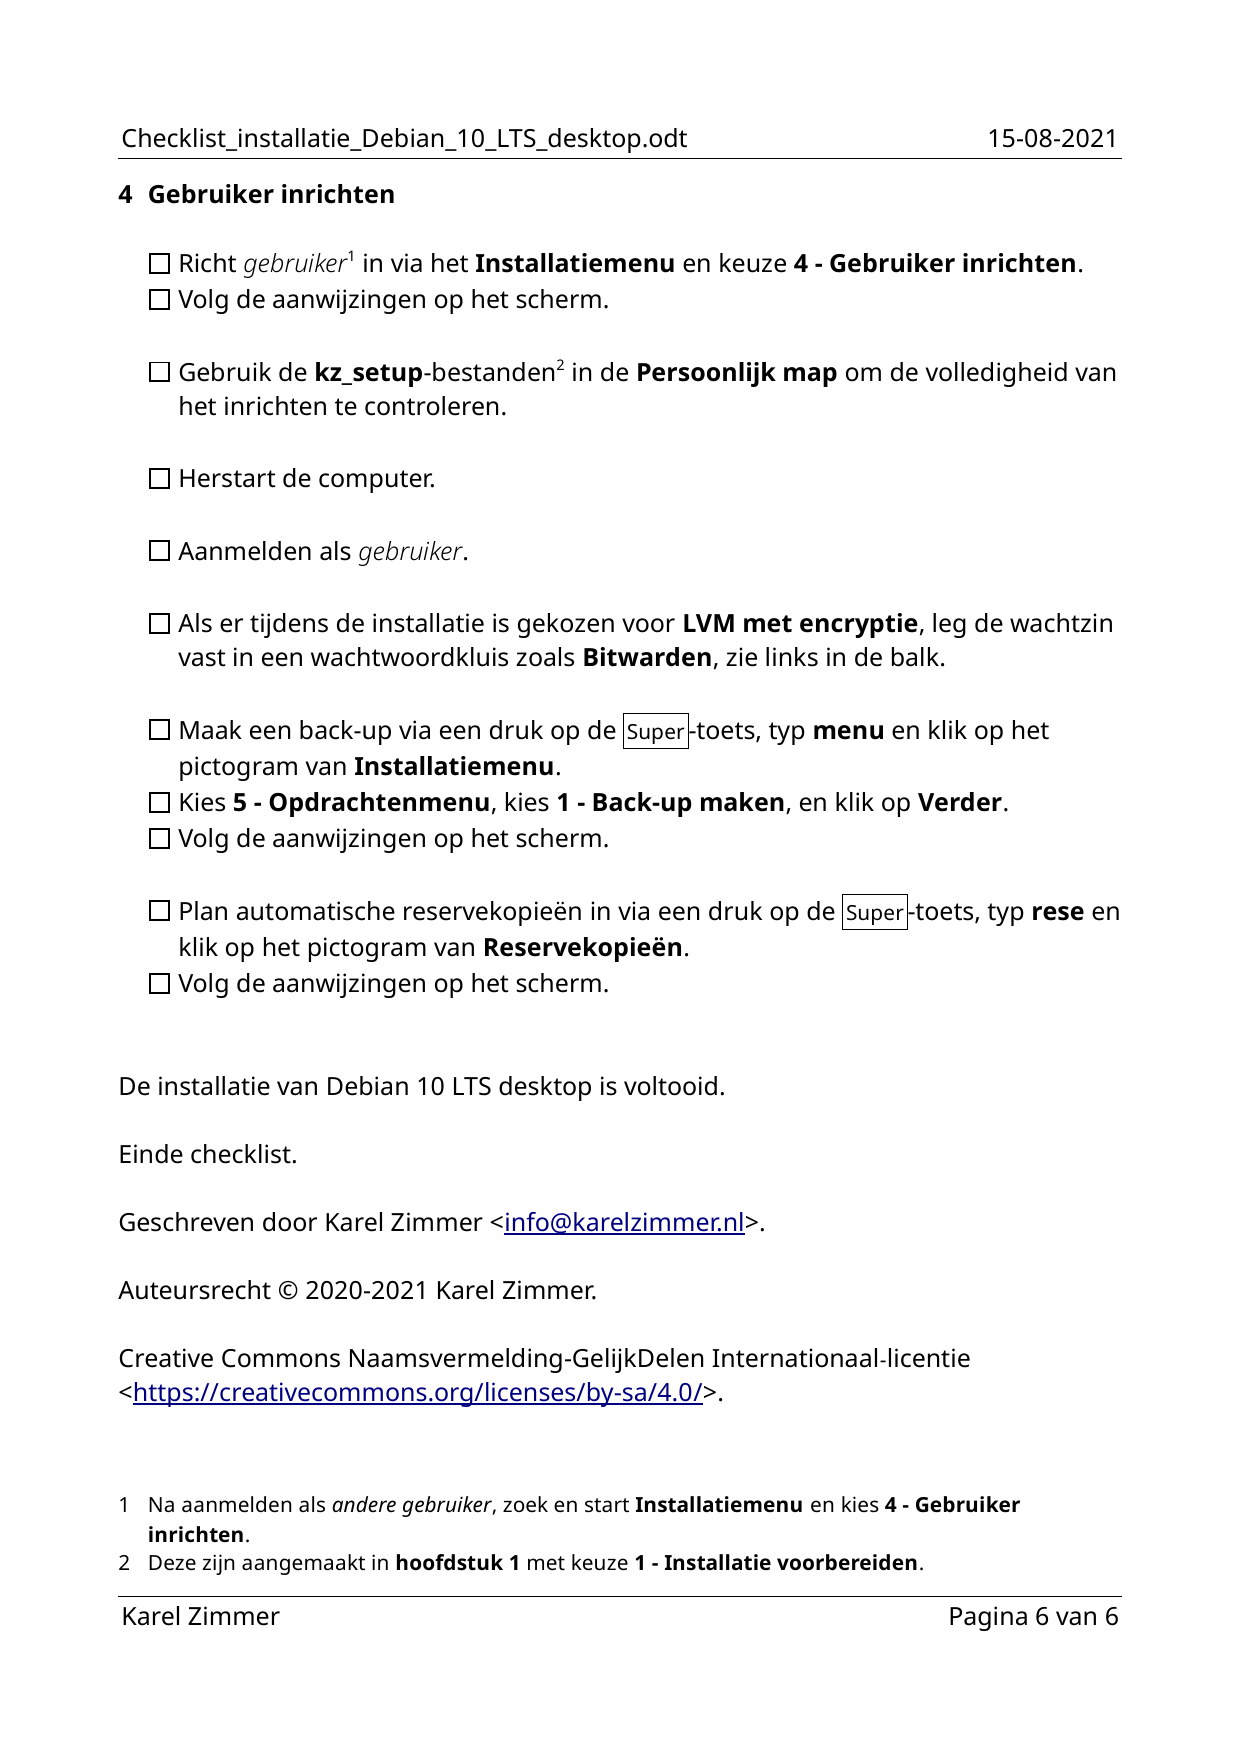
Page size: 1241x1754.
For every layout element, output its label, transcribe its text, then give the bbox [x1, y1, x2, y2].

table_cell [141, 605, 177, 675]
table_cell [177, 569, 1122, 605]
table_cell [141, 893, 177, 965]
table_cell [141, 784, 177, 820]
table_cell Kies 5 - Opdrachtenmenu, kies 1 - Back-up maken, en klik op Verder. [177, 784, 1122, 820]
table_cell [177, 675, 1122, 712]
table_cell [141, 820, 177, 856]
table_cell [141, 965, 177, 1001]
table_header [141, 245, 177, 281]
table_cell [141, 712, 177, 784]
table_cell [141, 354, 177, 424]
text Geschreven door Karel Zimmer <info@karelzimmer.nl>. [118, 1205, 1122, 1239]
table_cell Gebruik de kz_setup-bestanden in de Persoonlijk map om de volledigheid van het inrichten te controleren. [177, 354, 1122, 424]
table_cell [177, 856, 1122, 893]
text Creative Commons Naamsvermelding-GelijkDelen Internationaal-licentie <https://creativecommons.org/licenses/by-sa/4.0/>. [118, 1341, 1122, 1409]
table_cell Maak een back-up via een druk op de Super-toets, typ menu en klik op het pictogram van Installatiemenu. [177, 712, 1122, 784]
table_cell [141, 281, 177, 317]
table_cell Volg de aanwijzingen op het scherm. [177, 281, 1122, 317]
list Gebruiker inrichten [118, 177, 1122, 211]
table_cell Volg de aanwijzingen op het scherm. [177, 965, 1122, 1001]
table_cell Herstart de computer. [177, 460, 1122, 496]
table_cell [177, 318, 1122, 354]
text De installatie van Debian 10 LTS desktop is voltooid. [118, 1069, 1122, 1103]
table_cell Aanmelden als gebruiker. [177, 533, 1122, 569]
table_cell Plan automatische reservekopieën in via een druk op de Super-toets, typ rese en klik op het pictogram van Reservekopieën. [177, 893, 1122, 965]
table_cell [141, 424, 177, 460]
table_cell [141, 460, 177, 496]
text Auteursrecht © 2020-2021 Karel Zimmer. [118, 1273, 1122, 1307]
table_cell [141, 318, 177, 354]
text Einde checklist. [118, 1137, 1122, 1171]
table_cell [177, 424, 1122, 460]
table_cell [141, 675, 177, 712]
table_cell [141, 533, 177, 569]
table_cell [141, 569, 177, 605]
table_cell [141, 496, 177, 533]
table_cell [141, 856, 177, 893]
table_cell [177, 496, 1122, 533]
table_cell Als er tijdens de installatie is gekozen voor LVM met encryptie, leg de wachtzin vast in een wachtwoordkluis zoals Bitwarden, zie links in de balk. [177, 605, 1122, 675]
table_cell Volg de aanwijzingen op het scherm. [177, 820, 1122, 856]
table_header Richt gebruiker in via het Installatiemenu en keuze 4 - Gebruiker inrichten. [177, 245, 1122, 281]
